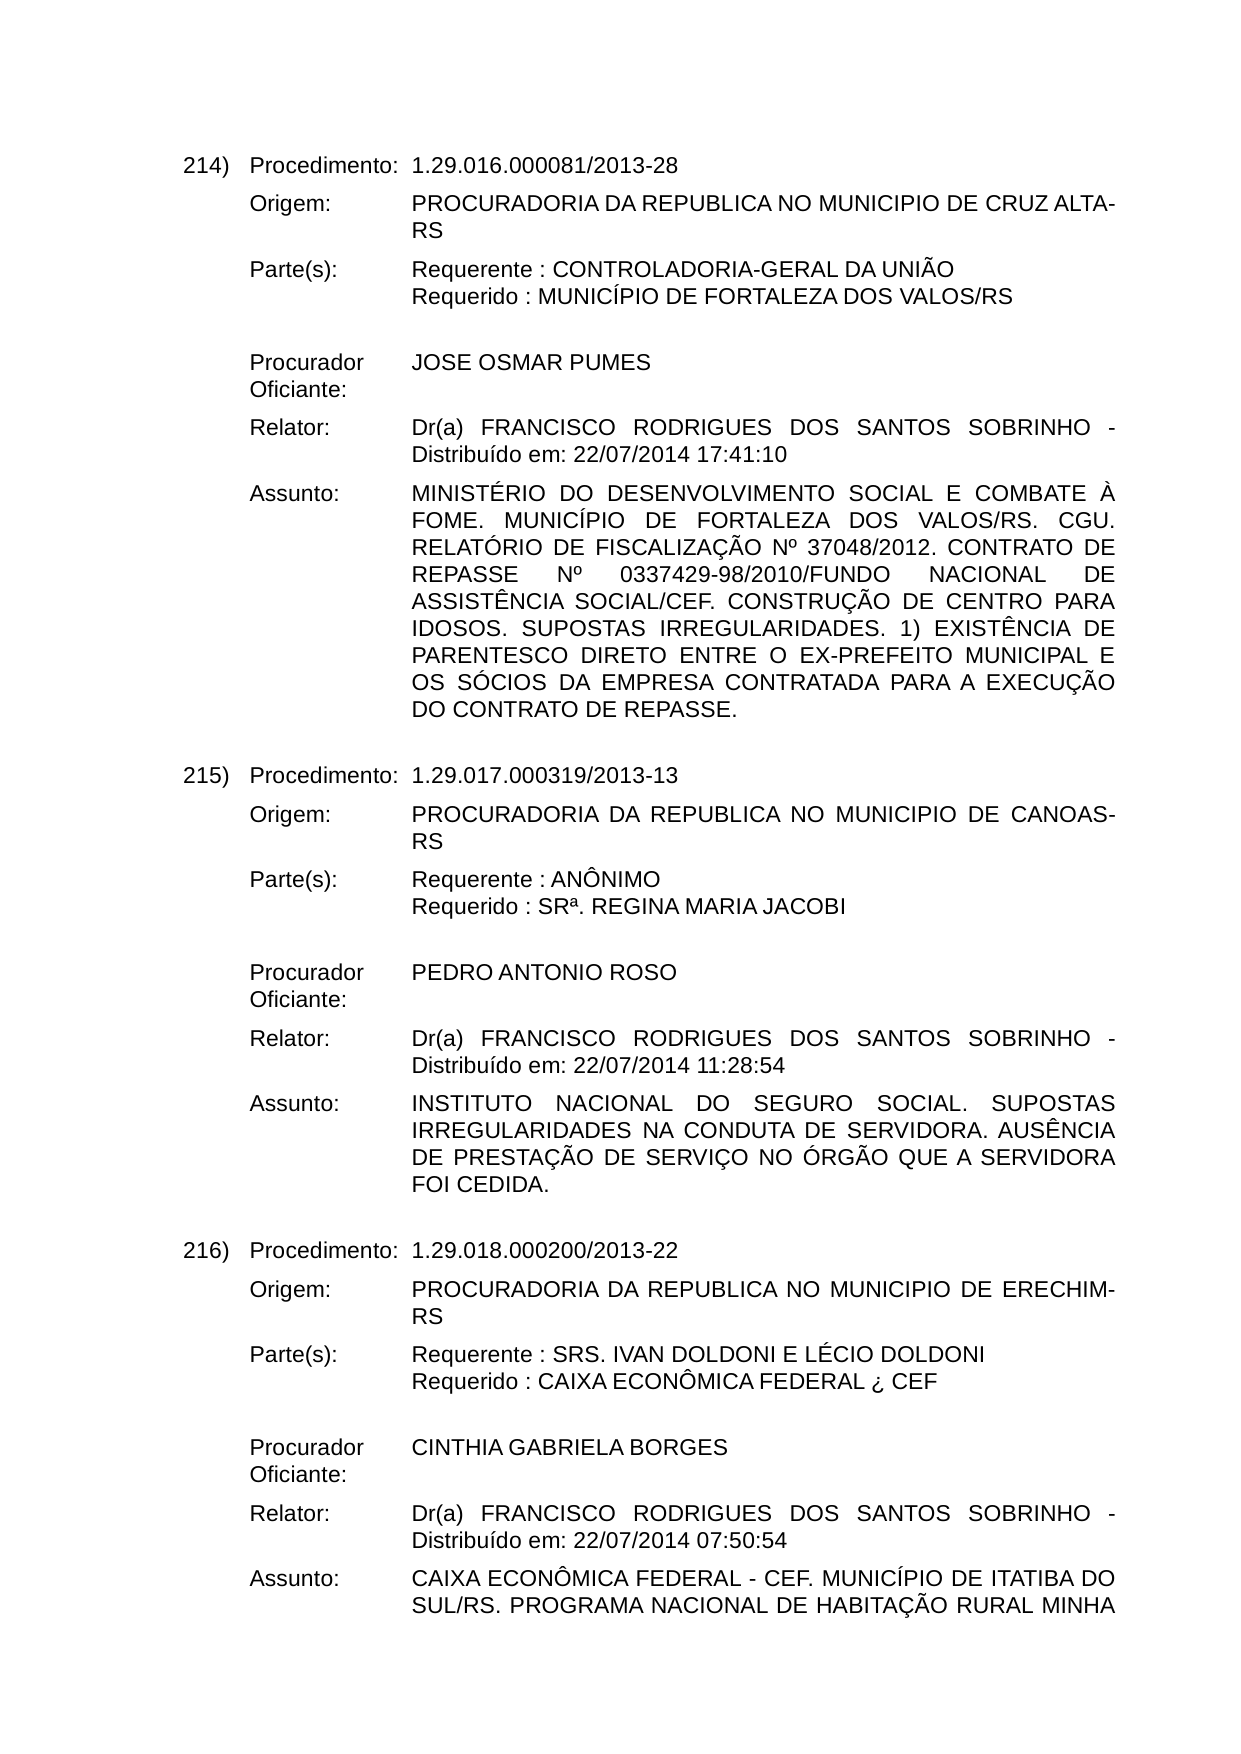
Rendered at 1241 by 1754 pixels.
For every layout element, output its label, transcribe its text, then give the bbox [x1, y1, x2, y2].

table_cell [177, 860, 244, 952]
table_cell Dr(a) FRANCISCO RODRIGUES DOS SANTOS SOBRINHO - Distribuído em: 22/07/2014 11:28:54 [406, 1018, 1122, 1084]
table_cell MINISTÉRIO DO DESENVOLVIMENTO SOCIAL E COMBATE À FOME. MUNICÍPIO DE FORTALEZA DOS VALOS/RS. CGU. RELATÓRIO DE FISCALIZAÇÃO Nº 37048/2012. CONTRATO DE REPASSE Nº 0337429-98/2010/FUNDO NACIONAL DE ASSISTÊNCIA SOCIAL/CEF. CONSTRUÇÃO DE CENTRO PARA IDOSOS. SUPOSTAS IRREGULARIDADES. 1) EXISTÊNCIA DE PARENTESCO DIRETO ENTRE O EX-PREFEITO MUNICIPAL E OS SÓCIOS DA EMPRESA CONTRATADA PARA A EXECUÇÃO DO CONTRATO DE REPASSE. [406, 473, 1122, 728]
table_cell [177, 342, 244, 408]
table_cell Dr(a) FRANCISCO RODRIGUES DOS SANTOS SOBRINHO - Distribuído em: 22/07/2014 07:50:54 [406, 1493, 1122, 1559]
table_cell PROCURADORIA DA REPUBLICA NO MUNICIPIO DE ERECHIM-RS [406, 1269, 1122, 1335]
table_cell Origem: [244, 1269, 406, 1335]
table_cell [177, 794, 244, 860]
table_cell Relator: [244, 1493, 406, 1559]
table_header 214) [177, 145, 244, 184]
table_cell Requerente : ANÔNIMO Requerido : SRª. REGINA MARIA JACOBI [406, 860, 1122, 952]
table_cell [177, 1428, 244, 1493]
table_cell Procurador Oficiante: [244, 953, 406, 1018]
table_header 1.29.017.000319/2013-13 [406, 756, 1122, 794]
table_cell Relator: [244, 408, 406, 473]
table_header Procedimento: [244, 756, 406, 794]
table_cell [177, 1335, 244, 1427]
table_cell Origem: [244, 184, 406, 249]
table_header 1.29.016.000081/2013-28 [406, 145, 1122, 184]
table_cell [177, 1493, 244, 1559]
table_cell CAIXA ECONÔMICA FEDERAL - CEF. MUNICÍPIO DE ITATIBA DO SUL/RS. PROGRAMA NACIONAL DE HABITAÇÃO RURAL MINHA [406, 1559, 1122, 1624]
table_cell CINTHIA GABRIELA BORGES [406, 1428, 1122, 1493]
table_cell Procurador Oficiante: [244, 1428, 406, 1493]
table_header Procedimento: [244, 1231, 406, 1269]
table_cell Parte(s): [244, 860, 406, 952]
table_cell [177, 408, 244, 473]
table_cell Assunto: [244, 1559, 406, 1624]
table_cell Parte(s): [244, 1335, 406, 1427]
table_cell PROCURADORIA DA REPUBLICA NO MUNICIPIO DE CRUZ ALTA-RS [406, 184, 1122, 249]
table_header 216) [177, 1231, 244, 1269]
table_cell [177, 249, 244, 342]
table_cell Procurador Oficiante: [244, 342, 406, 408]
table_cell PROCURADORIA DA REPUBLICA NO MUNICIPIO DE CANOAS-RS [406, 794, 1122, 860]
table_cell [177, 473, 244, 728]
table_cell Parte(s): [244, 249, 406, 342]
table_cell [177, 1559, 244, 1624]
table_cell [177, 1018, 244, 1084]
table_cell Assunto: [244, 1084, 406, 1203]
table_cell Relator: [244, 1018, 406, 1084]
table_cell [177, 1269, 244, 1335]
table_header Procedimento: [244, 145, 406, 184]
table_cell [177, 953, 244, 1018]
table_cell Origem: [244, 794, 406, 860]
table_cell Requerente : CONTROLADORIA-GERAL DA UNIÃO Requerido : MUNICÍPIO DE FORTALEZA DOS VALOS/RS [406, 249, 1122, 342]
table_cell Assunto: [244, 473, 406, 728]
table_cell PEDRO ANTONIO ROSO [406, 953, 1122, 1018]
table_header 1.29.018.000200/2013-22 [406, 1231, 1122, 1269]
table_cell JOSE OSMAR PUMES [406, 342, 1122, 408]
table_cell Requerente : SRS. IVAN DOLDONI E LÉCIO DOLDONI Requerido : CAIXA ECONÔMICA FEDERAL ¿ CEF [406, 1335, 1122, 1427]
table_cell [177, 184, 244, 249]
table_header 215) [177, 756, 244, 794]
table_cell Dr(a) FRANCISCO RODRIGUES DOS SANTOS SOBRINHO - Distribuído em: 22/07/2014 17:41:10 [406, 408, 1122, 473]
table_cell [177, 1084, 244, 1203]
table_cell INSTITUTO NACIONAL DO SEGURO SOCIAL. SUPOSTAS IRREGULARIDADES NA CONDUTA DE SERVIDORA. AUSÊNCIA DE PRESTAÇÃO DE SERVIÇO NO ÓRGÃO QUE A SERVIDORA FOI CEDIDA. [406, 1084, 1122, 1203]
